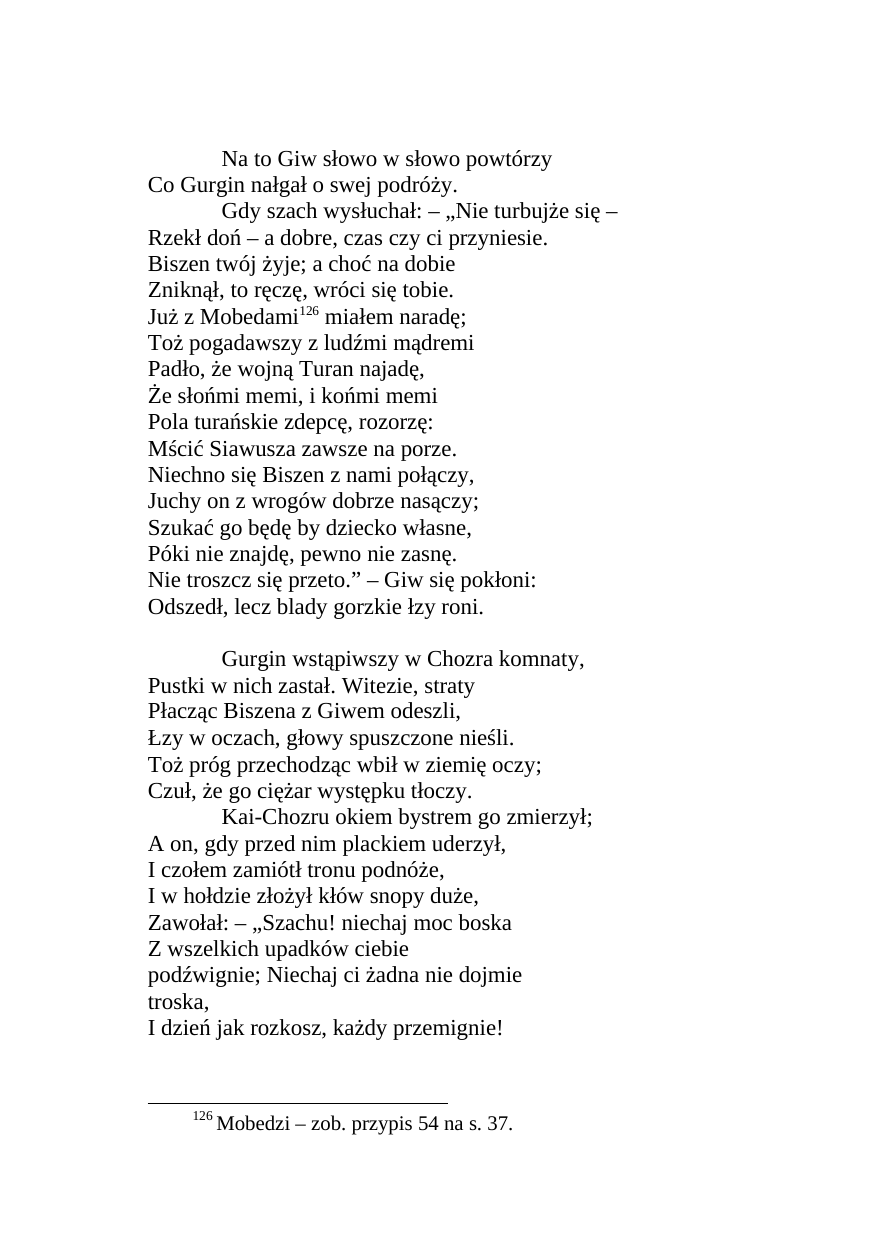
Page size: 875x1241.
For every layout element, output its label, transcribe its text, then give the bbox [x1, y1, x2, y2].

text I dzień jak rozkosz, każdy przemignie! [148, 1014, 757, 1041]
text I w hołdzie złożył kłów snopy duże, Zawołał: – „Szachu! niechaj moc boska Z wszelkich upadków ciebie podźwignie; Niechaj ci żadna nie dojmie troska, [148, 882, 528, 1014]
text Biszen twój żyje; a choć na dobie Zniknął, to ręczę, wróci się tobie. Już z Mobedami126 miałem naradę; Toż pogadawszy z ludźmi mądremi Padło, że wojną Turan najadę, [148, 250, 476, 382]
text Mścić Siawusza zawsze na porze. Niechno się Biszen z nami połączy, Juchy on z wrogów dobrze nasączy; Szukać go będę by dziecko własne, Póki nie znajdę, pewno nie zasnę. [148, 434, 480, 566]
text Na to Giw słowo w słowo powtórzy Co Gurgin nałgał o swej podróży. [148, 144, 554, 197]
text Że słońmi memi, i końmi memi Pola turańskie zdepcę, rozorzę: [148, 382, 464, 434]
text Gurgin wstąpiwszy w Chozra komnaty, Pustki w nich zastał. Witezie, straty [148, 645, 586, 698]
text Nie troszcz się przeto.” – Giw się pokłoni: Odszedł, lecz blady gorzkie łzy roni. [148, 566, 538, 619]
text Kai-Chozru okiem bystrem go zmierzył; A on, gdy przed nim plackiem uderzył, [148, 803, 594, 856]
text Płacząc Biszena z Giwem odeszli, [148, 698, 757, 724]
text Łzy w oczach, głowy spuszczone nieśli. Toż próg przechodząc wbił w ziemię oczy; Czuł, że go ciężar występku tłoczy. [148, 724, 547, 803]
text I czołem zamiótł tronu podnóże, [148, 856, 757, 882]
text 126 Mobedzi – zob. przypis 54 na s. 37. [192, 1102, 757, 1135]
text Gdy szach wysłuchał: – „Nie turbujże się – Rzekł doń – a dobre, czas czy ci przyniesie. [148, 197, 619, 250]
